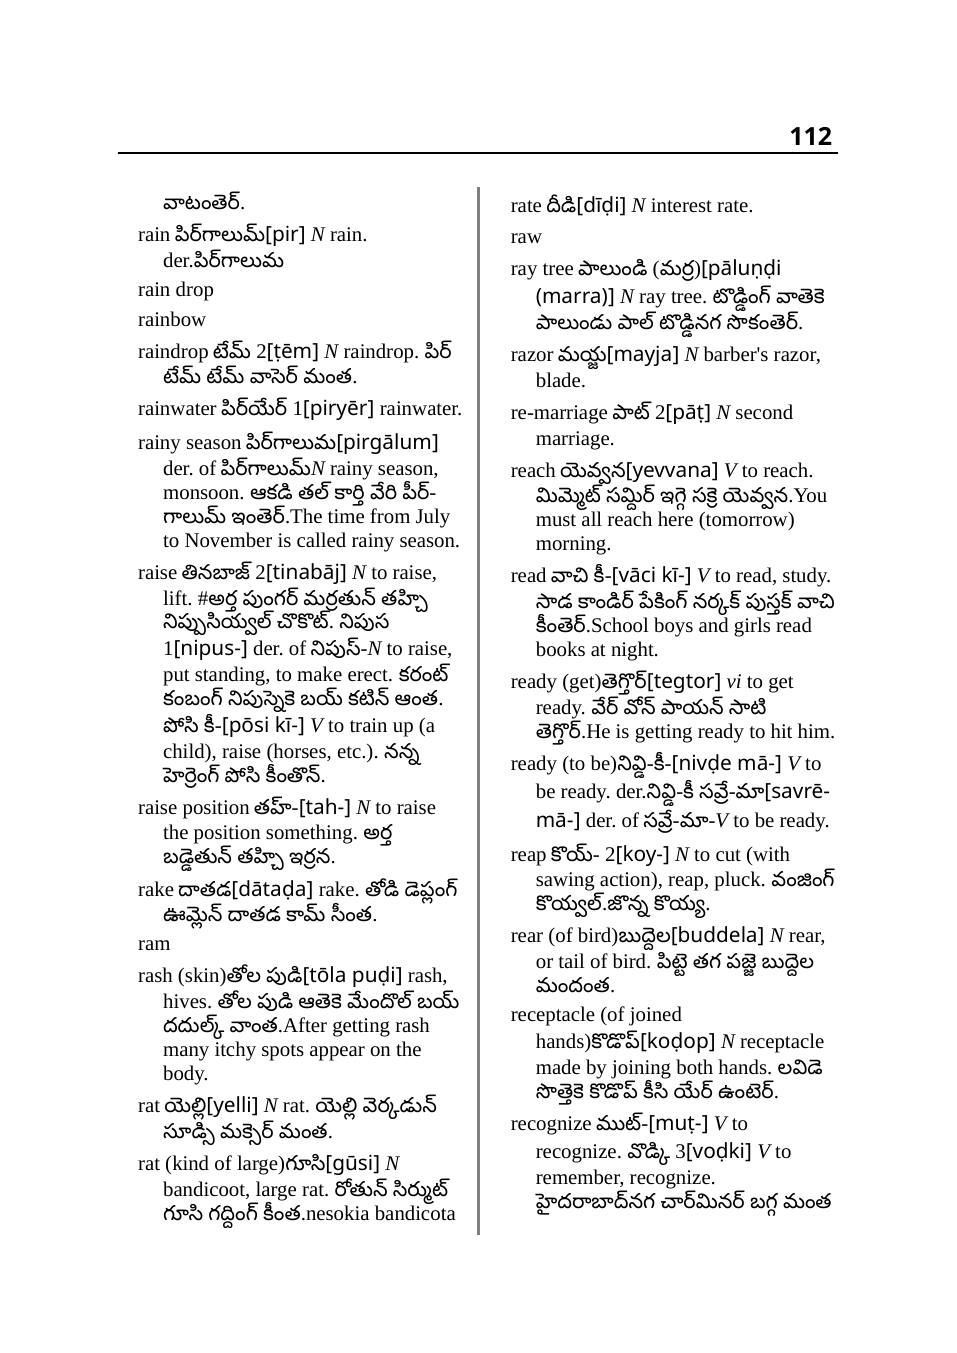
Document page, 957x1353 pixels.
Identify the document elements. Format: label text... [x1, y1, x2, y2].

text raw [492, 221, 837, 250]
text raise positionతహ్-[tah-] N to raise the position something. అర్త బడ్డెతున్ తహ్చి ఇర్రన. [119, 789, 465, 871]
text ray treeపాలుండి (మర్ర)[pāluṇḍi (marra)] N ray tree. టొడ్డింగ్ వాతెకె పాలుండు పాల్ టొడ్డినగ సొకంతెర్. [492, 250, 837, 336]
text readవాచి కీ-[vāci kī-] V to read, study. సాడ కాండిర్ పేకింగ్ నర్కక్ పుస్తక్ వాచి కీంతెర్.School boys and girls read books at night. [492, 557, 837, 663]
text ratయెల్లి[yelli] N rat. యెల్లి వెర్కడున్ సూడ్సి మక్సెర్ మంత. [119, 1087, 465, 1145]
text reapకొయ్- 2[koy-] N to cut (with sawing action), reap, pluck. వంజింగ్ కొయ్వల్.జొన్న కొయ్య. [492, 836, 837, 917]
text rat (kind of large)గూసి[gūsi] N bandicoot, large rat. రోతున్ సిర్ముట్ గూసి గద్దింగ్ కీంత.nesokia bandicota [119, 1145, 465, 1229]
text rateదీడి[dīḍi] N interest rate. [492, 188, 837, 221]
text recognizeముట్-[muṭ-] V to recognize. వొడ్కి 3[voḍki] V to remember, recognize. హైదరాబాద్‌నగ చార్‌మినర్ బగ్గ మంత [492, 1105, 837, 1217]
text rainwaterపిర్‌యేర్ 1[piryēr] rainwater. [119, 390, 465, 424]
text re-marriageపాట్ 2[pāṭ] N second marriage. [492, 394, 837, 452]
text వాటంతెర్. [119, 188, 465, 216]
text rainbow [119, 303, 465, 333]
text rain drop [119, 274, 465, 303]
text raindropటేమ్ 2[ṭēm] N raindrop. పిర్ టేమ్ టేమ్ వాసెర్ మంత. [119, 333, 465, 390]
text ready (to be)నివ్డి-కీ-[nivḍe mā-] V to be ready. der.నివ్డి-కీ సవ్రే-మా[savrē-mā-] der. ofసవ్రే-మా-V to be ready. [492, 745, 837, 836]
text rear (of bird)బుద్దెల[buddela] N rear, or tail of bird. పిట్టె తగ పజ్జె బుద్దెల మందంత. [492, 917, 837, 999]
text rakeదాతడ[dātaḍa] rake. తోడి డెప్లంగ్ ఊమ్లెన్ దాతడ కామ్ సీంత. [119, 871, 465, 928]
text reachయెవ్వన[yevvana] V to reach. మిమ్మెట్ సమ్దిర్ ఇగ్గె సక్రె యెవ్వన.You must all reach here (tomorrow) morning. [492, 452, 837, 557]
text ready (get)తెగ్తొర్[tegtor] vi to get ready. వేర్ వోన్ పాయన్ సాటి తెగ్తొర్.He is getting ready to hit him. [492, 663, 837, 745]
text ram [119, 928, 465, 957]
text rainపిర్‌గాలుమ్[pir] N rain. der.పిర్‌గాలుమ [119, 216, 465, 274]
text rainy seasonపిర్‌గాలుమ[pirgālum] der. ofపిర్‌గాలుమ్N rainy season, monsoon. ఆకడి తల్ కార్తి వేరి పీర్-గాలుమ్ ఇంతెర్.The time from July to November is called rainy season. [119, 424, 465, 554]
text rash (skin)తోల పుడి[tōla puḍi] rash, hives. తోల పుడి ఆతెకె మేందొల్ బయ్ దదుల్క్ వాంత.After getting rash many itchy spots appear on the body. [119, 957, 465, 1087]
text receptacle (of joined hands)కొడొప్[koḍop] N receptacle made by joining both hands. లవిడె సొత్తెకె కొడొప్ కీసి యేర్ ఉంటెర్. [492, 999, 837, 1105]
text razorమయ్జ[mayja] N barber's razor, blade. [492, 336, 837, 394]
text raiseతినబాజ్ 2[tinabāj] N to raise, lift. #అర్త పుంగర్ మర్రతున్ తహ్చి నిప్పుసియ్వల్ చొకొట్. నిపుస 1[nipus-] der. ofనిపుస్-N to raise, put standing, to make erect. కరంట్ కంబంగ్ నిపుస్నెకె బయ్ కటిన్ ఆంత. పోసి కీ-[pōsi kī-] V to train up (a child), raise (horses, etc.). నన్న హెర్రెంగ్ పోసి కీంతొన్. [119, 554, 465, 789]
